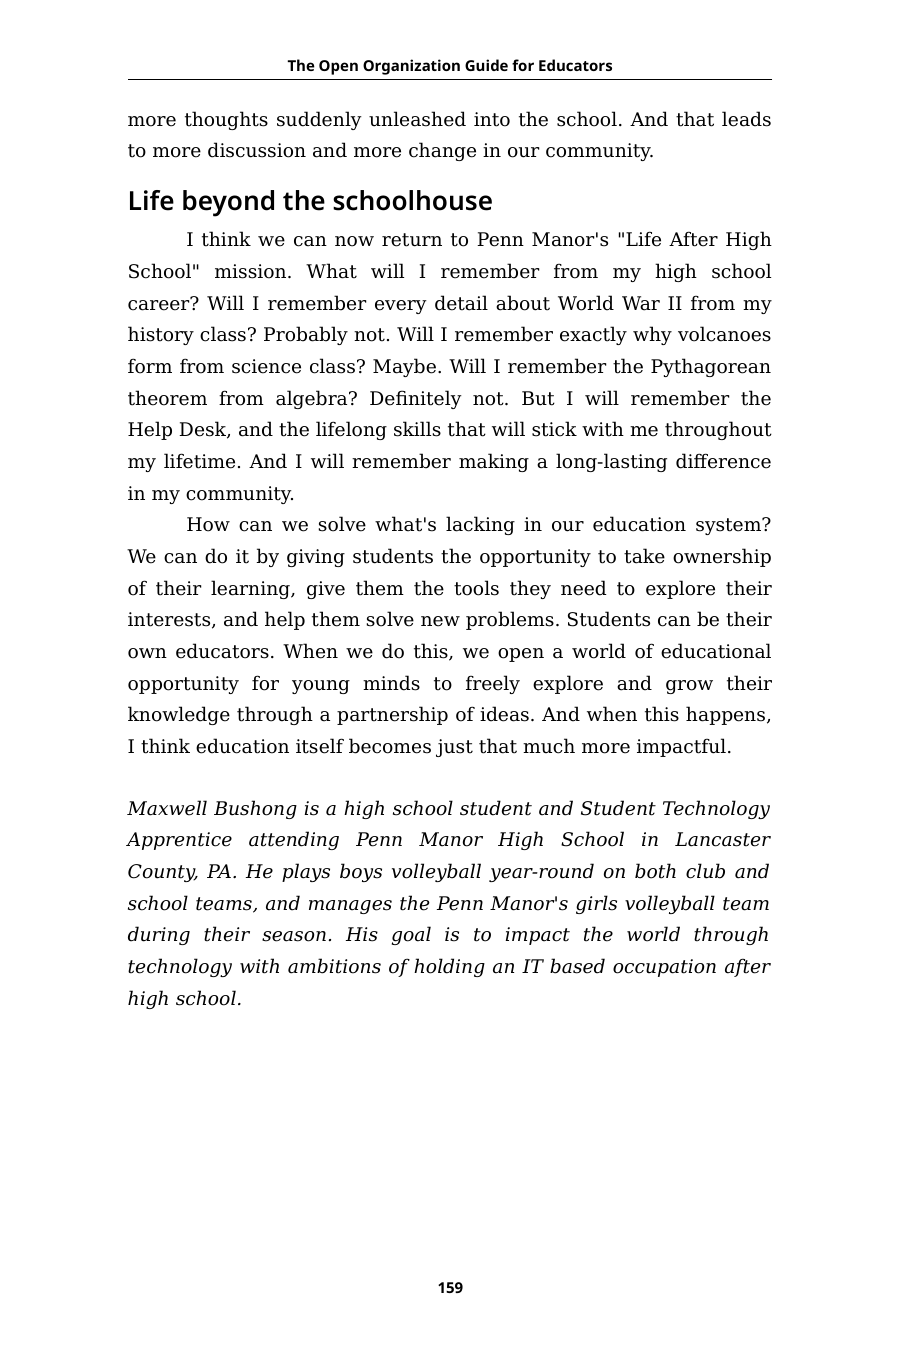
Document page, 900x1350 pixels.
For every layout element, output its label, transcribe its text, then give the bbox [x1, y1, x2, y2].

text Maxwell Bushong is a high school student and Student Technology Apprentice attending Penn Manor High School in Lancaster County, PA. He plays boys volleyball year-round on both club and school teams, and manages the Penn Manor's girls volleyball team during their season. His goal is to impact the world through technology with ambitions of holding an IT based occupation after high school. [127, 798, 772, 1010]
text I think we can now return to Penn Manor's "Life After High School" mission. What will I remember from my high school career? Will I remember every detail about World War II from my history class? Probably not. Will I remember exactly why volcanoes form from science class? Maybe. Will I remember the Pythagorean theorem from algebra? Definitely not. But I will remember the Help Desk, and the lifelong skills that will stick with me throughout my lifetime. And I will remember making a long-lasting difference in my community. [127, 229, 772, 505]
subtitle Life beyond the schoolhouse [127, 187, 772, 217]
text more thoughts suddenly unleashed into the school. And that leads to more discussion and more change in our community. [127, 109, 772, 162]
text How can we solve what's lacking in our education system? We can do it by giving students the opportunity to take ownership of their learning, give them the tools they need to explore their interests, and help them solve new problems. Students can be their own educators. When we do this, we open a world of educational opportunity for young minds to freely explore and grow their knowledge through a partnership of ideas. And when this happens, I think education itself becomes just that much more impactful. [127, 514, 772, 758]
